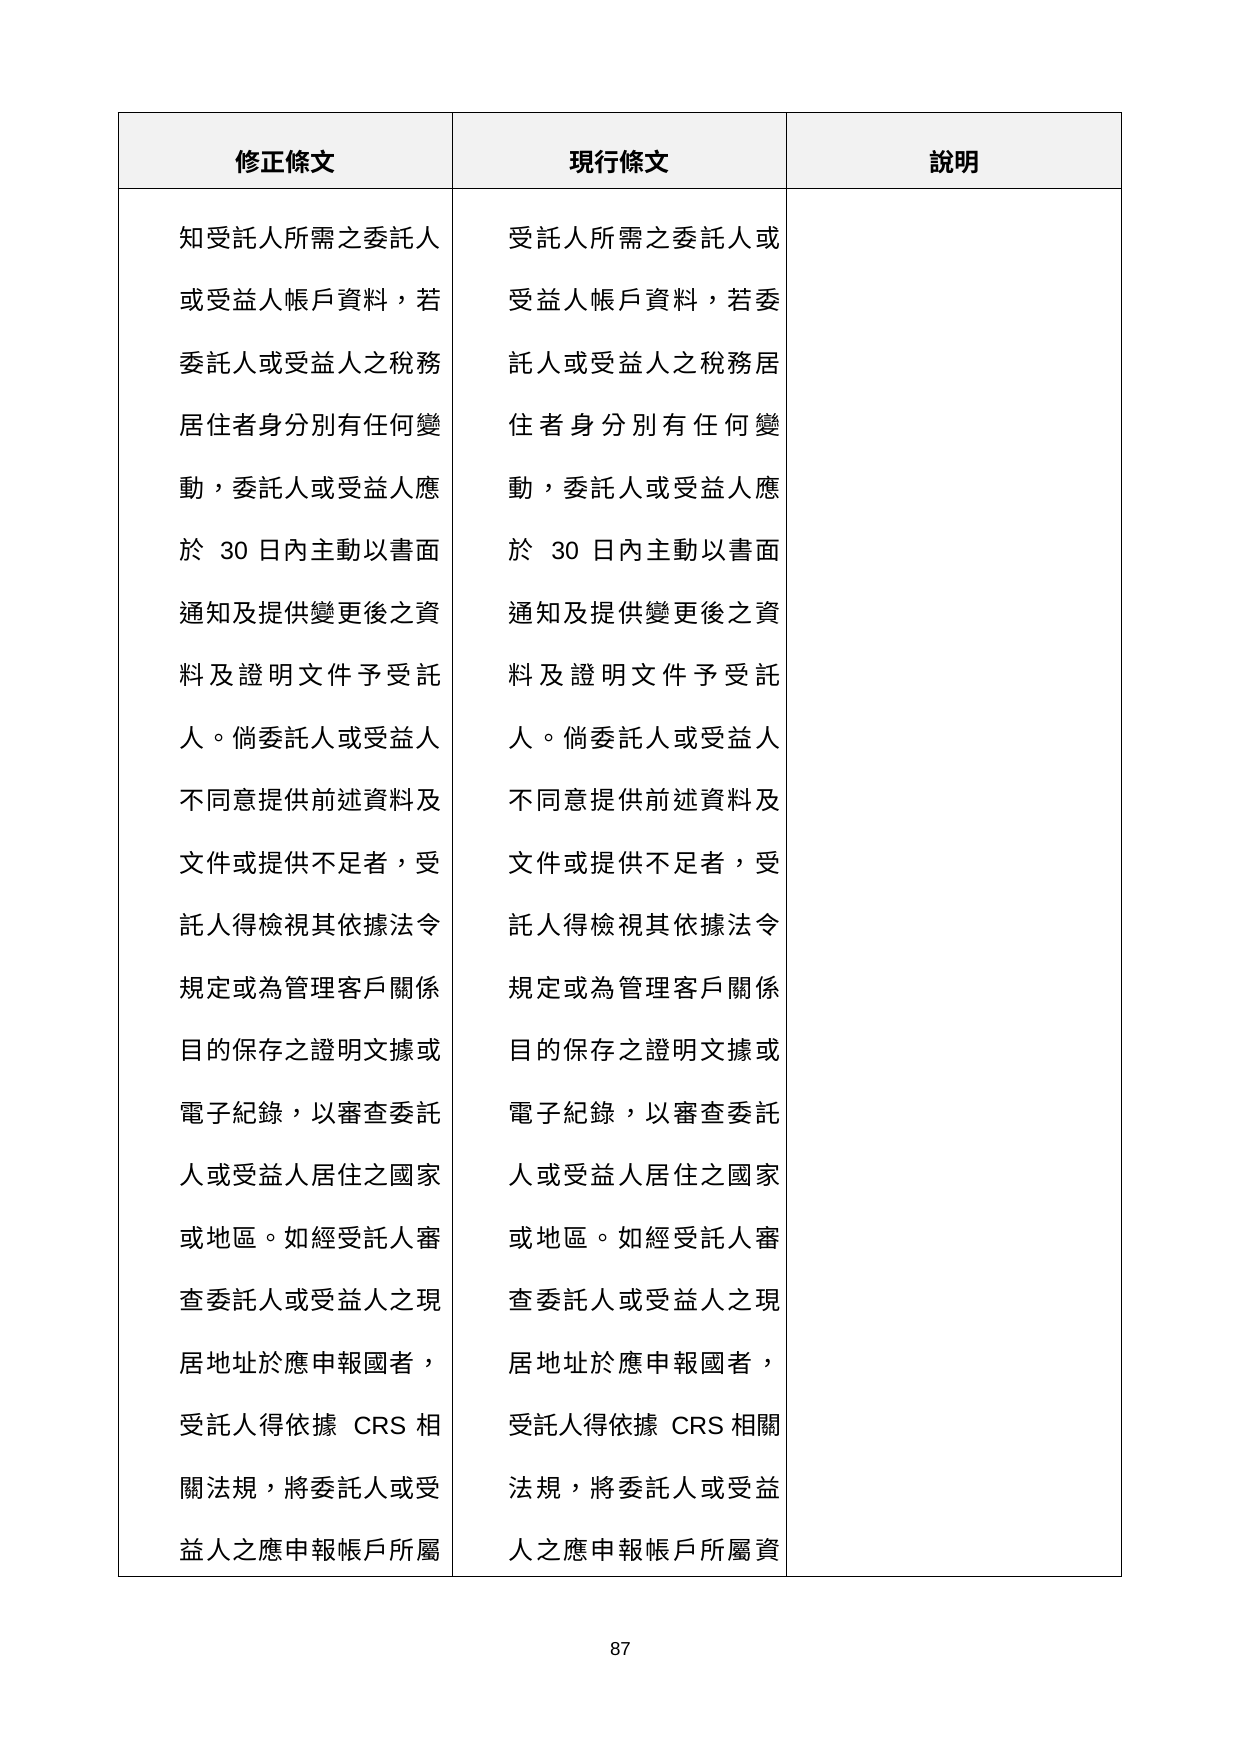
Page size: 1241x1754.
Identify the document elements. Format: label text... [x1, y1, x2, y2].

table_cell 受託人所需之委託人或受益人帳戶資料，若委託人或受益人之稅務居住者身分別有任何變動，委託人或受益人應於 30 日內主動以書面通知及提供變更後之資料及證明文件予受託人。倘委託人或受益人不同意提供前述資料及文件或提供不足者，受託人得檢視其依據法令規定或為管理客戶關係目的保存之證明文據或電子紀錄，以審查委託人或受益人居住之國家或地區。如經受託人審查委託人或受益人之現居地址於應申報國者，受託人得依據 CRS 相關法規，將委託人或受益人之應申報帳戶所屬資 [453, 189, 786, 1576]
table_header 說明 [787, 113, 1121, 188]
table_cell [787, 189, 1121, 1576]
table_header 現行條文 [453, 113, 786, 188]
table_cell 知受託人所需之委託人或受益人帳戶資料，若委託人或受益人之稅務居住者身分別有任何變動，委託人或受益人應於 30 日內主動以書面通知及提供變更後之資料及證明文件予受託人。倘委託人或受益人不同意提供前述資料及文件或提供不足者，受託人得檢視其依據法令規定或為管理客戶關係目的保存之證明文據或電子紀錄，以審查委託人或受益人居住之國家或地區。如經受託人審查委託人或受益人之現居地址於應申報國者，受託人得依據 CRS 相關法規，將委託人或受益人之應申報帳戶所屬 [119, 189, 452, 1576]
table_header 修正條文 [119, 113, 452, 188]
